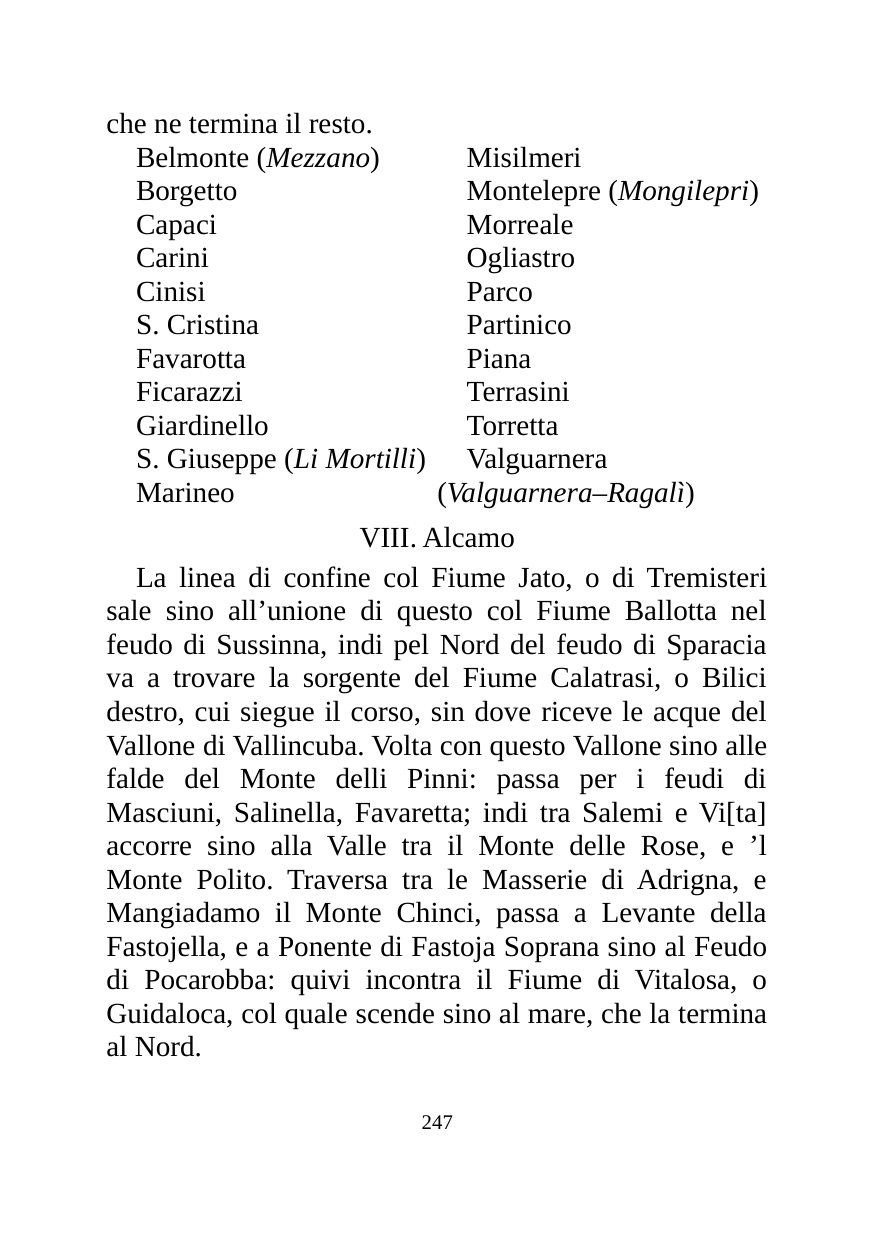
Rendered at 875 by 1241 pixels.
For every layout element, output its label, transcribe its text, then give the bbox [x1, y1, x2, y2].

text Ficarazzi [106, 374, 437, 408]
text Partinico [437, 307, 768, 341]
text Favarotta [106, 341, 437, 374]
text Montelepre (Mongilepri) [437, 173, 768, 207]
text Parco [437, 274, 768, 307]
subtitle VIII. Alcamo [106, 521, 768, 554]
text Giardinello [106, 408, 437, 442]
text La linea di confine col Fiume Jato, o di Tremisteri sale sino all’unione di questo col Fiume Ballotta nel feudo di Sussinna, indi pel Nord del feudo di Sparacia va a trovare la sorgente del Fiume Calatrasi, o Bilici destro, cui siegue il corso, sin dove riceve le acque del Vallone di Vallincuba. Volta con questo Vallone sino alle falde del Monte delli Pinni: passa per i feudi di Masciuni, Salinella, Favaretta; indi tra Salemi e Vi[ta] accorre sino alla Valle tra il Monte delle Rose, e ’l Monte Polito. Traversa tra le Masserie di Adrigna, e Mangiadamo il Monte Chinci, passa a Levante della Fastojella, e a Ponente di Fastoja Soprana sino al Feudo di Pocarobba: quivi incontra il Fiume di Vitalosa, o Guidaloca, col quale scende sino al mare, che la termina al Nord. [106, 560, 768, 1063]
text che ne termina il resto. [106, 106, 768, 140]
text Ogliastro [437, 240, 768, 274]
text Capaci [106, 207, 437, 240]
text Piana [437, 341, 768, 374]
text Torretta [437, 408, 768, 442]
text Morreale [437, 207, 768, 240]
text Carini [106, 240, 437, 274]
text Misilmeri [437, 140, 768, 173]
text Valguarnera (Valguarnera–Ragalì) [437, 442, 768, 509]
text Borgetto [106, 173, 437, 207]
text S. Giuseppe (Li Mortilli) [106, 442, 437, 475]
text Terrasini [437, 374, 768, 408]
text Cinisi [106, 274, 437, 307]
text S. Cristina [106, 307, 437, 341]
text Marineo [106, 475, 437, 509]
text Belmonte (Mezzano) [106, 140, 437, 173]
